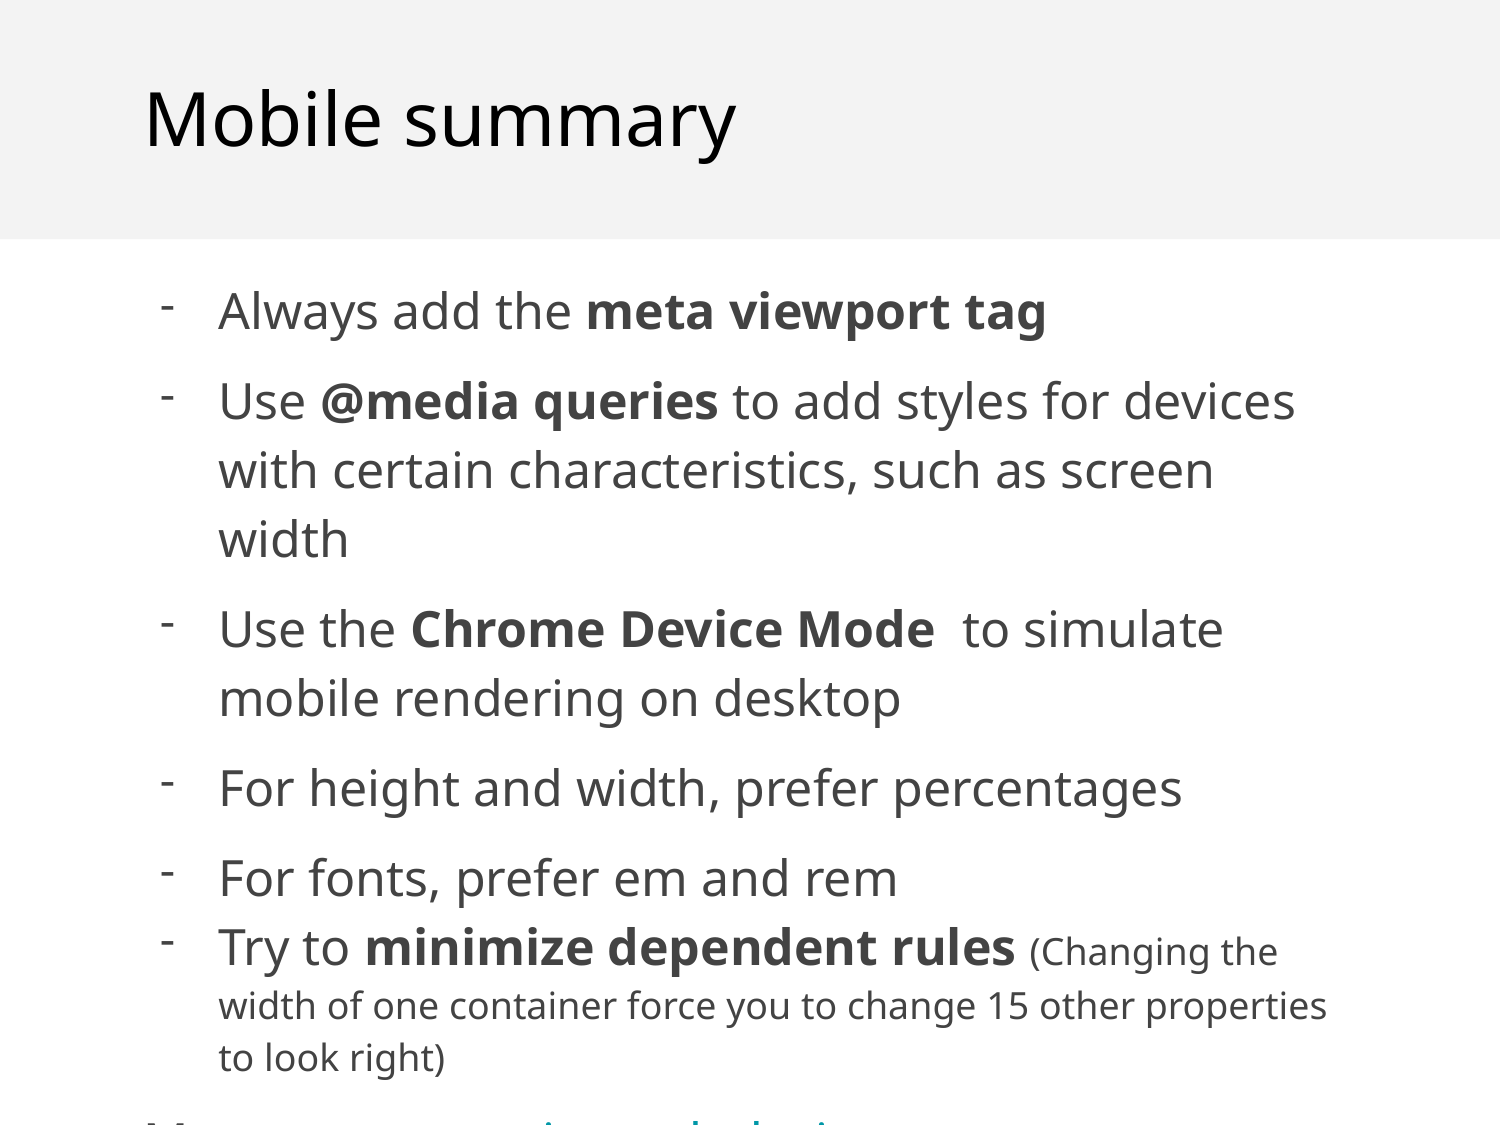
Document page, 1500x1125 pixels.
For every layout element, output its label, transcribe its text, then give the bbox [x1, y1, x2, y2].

title Mobile summary [128, 56, 1372, 183]
list Always add the meta viewport tag Use @media queries to add styles for devices with certain characteristics, such as screen width Use the Chrome Device Mode to simulate mobile rendering on desktop For height and width, prefer percentages For fonts, prefer em and rem Try to minimize dependent rules (Changing the width of one container force you to change 15 other properties to look right) More on responsive web design [128, 255, 1372, 1004]
